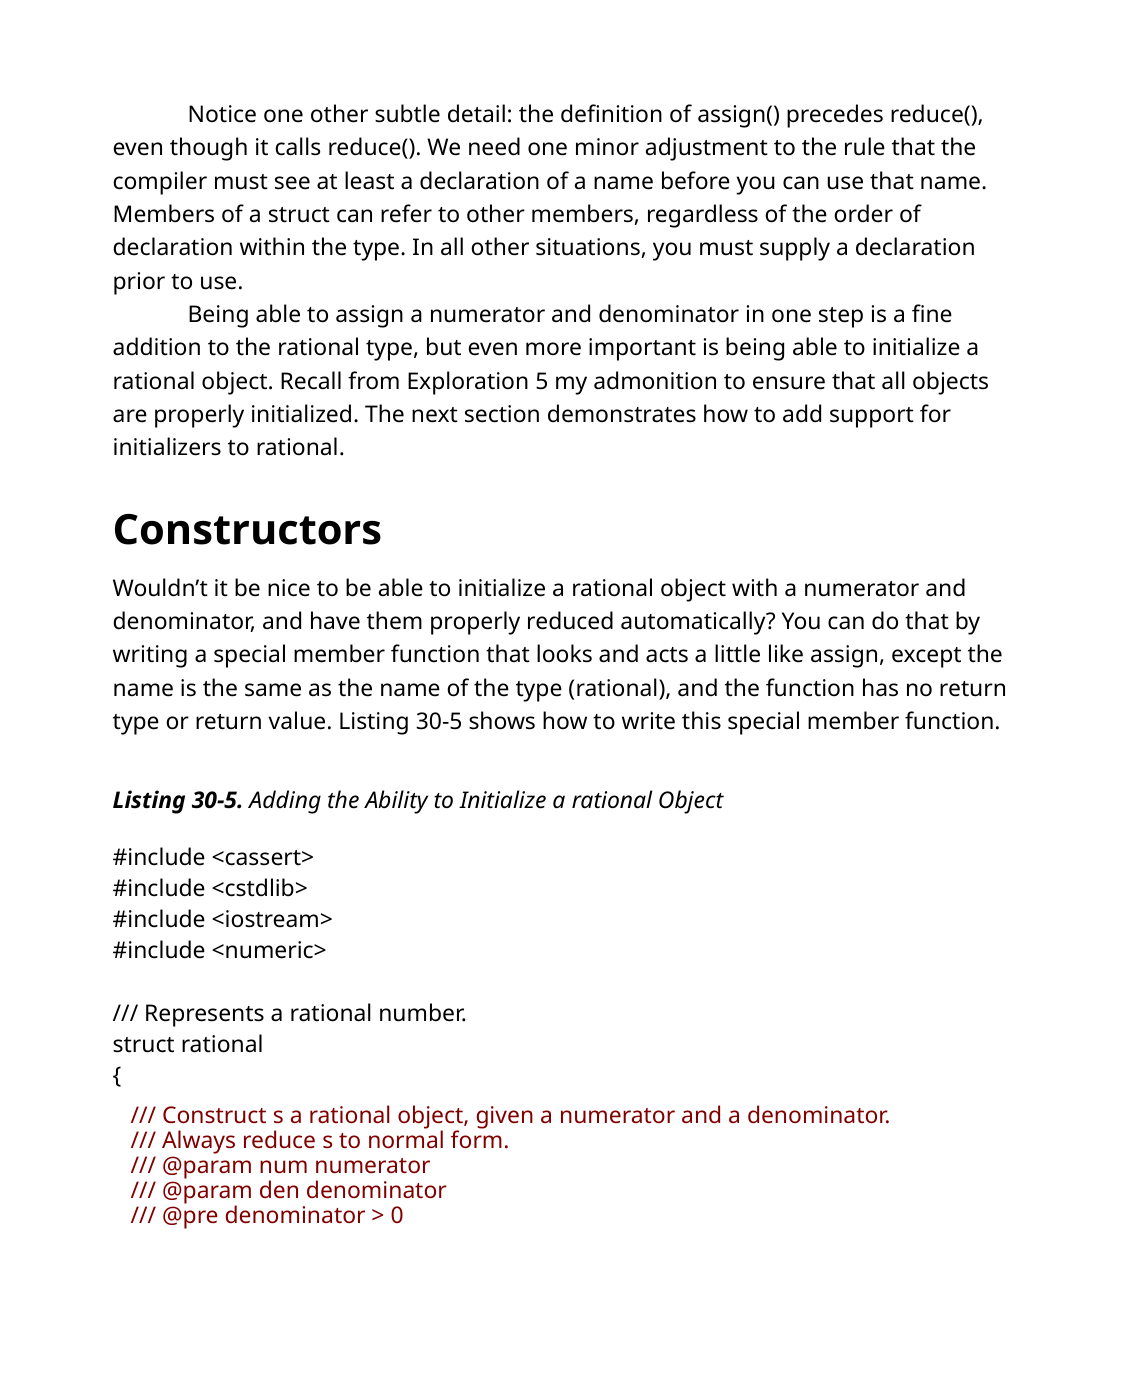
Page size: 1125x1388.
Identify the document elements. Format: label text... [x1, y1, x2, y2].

text Notice one other subtle detail: the definition of assign() precedes reduce(), even though it calls reduce(). We need one minor adjustment to the rule that the compiler must see at least a declaration of a name before you can use that name. Members of a struct can refer to other members, regardless of the order of declaration within the type. In all other situations, you must supply a declaration prior to use. [112, 96, 1012, 296]
text /// Construct s a rational object, given a numerator and a denominator. [112, 1103, 997, 1128]
text Being able to assign a numerator and denominator in one step is a fine addition to the rational type, but even more important is being able to initialize a rational object. Recall from Exploration 5 my admonition to ensure that all objects are properly initialized. The next section demonstrates how to add support for initializers to rational. [112, 296, 1012, 463]
text /// @param num numerator [112, 1153, 997, 1178]
text /// Always reduce s to normal form. [112, 1128, 997, 1153]
text #include <cassert> [112, 841, 1012, 872]
text { [112, 1059, 1012, 1091]
text /// Represents a rational number. [112, 997, 1012, 1028]
subtitle Constructors [112, 500, 1012, 557]
text Wouldn’t it be nice to be able to initialize a rational object with a numerator and denominator, and have them properly reduced automatically? You can do that by writing a special member function that looks and acts a little like assign, except the name is the same as the name of the type (rational), and the function has no return type or return value. Listing 30-5 shows how to write this special member function. [112, 569, 1012, 736]
text #include <numeric> [112, 934, 1012, 966]
text /// @param den denominator [112, 1178, 997, 1203]
text /// @pre denominator > 0 [112, 1203, 997, 1228]
text Listing 30-5. Adding the Ability to Initialize a rational Object [112, 784, 1012, 815]
text struct rational [112, 1028, 1012, 1059]
text #include <cstdlib> [112, 872, 1012, 903]
text #include <iostream> [112, 903, 1012, 934]
